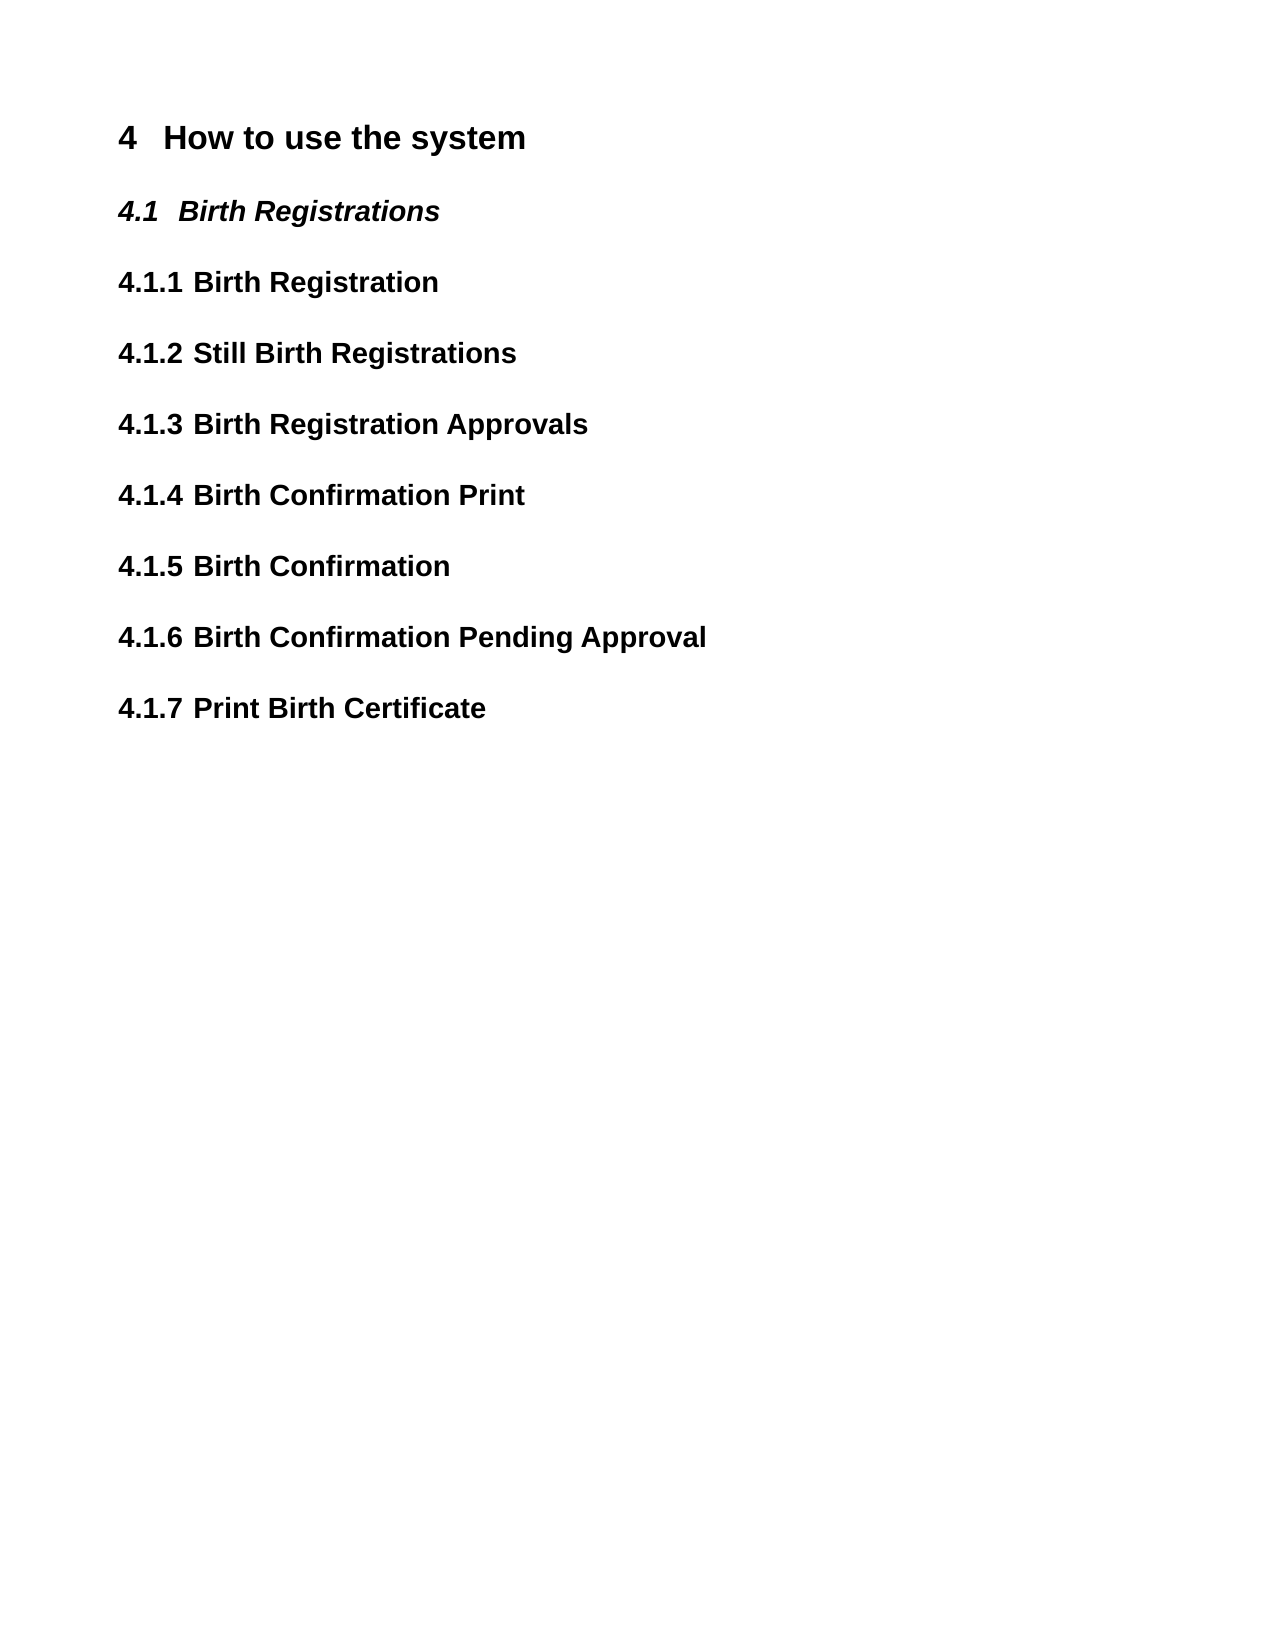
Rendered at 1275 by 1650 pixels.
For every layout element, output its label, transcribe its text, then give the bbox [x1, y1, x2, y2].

subtitle How to use the system [118, 118, 1157, 157]
subtitle Still Birth Registrations [118, 336, 1157, 370]
subtitle Birth Confirmation [118, 549, 1157, 583]
subtitle Birth Confirmation Print [118, 478, 1157, 512]
subtitle Birth Registration Approvals [118, 407, 1157, 441]
subtitle Birth Registration [118, 265, 1157, 299]
subtitle Print Birth Certificate [118, 692, 1157, 725]
subtitle Birth Confirmation Pending Approval [118, 621, 1157, 654]
subtitle Birth Registrations [118, 194, 1157, 228]
